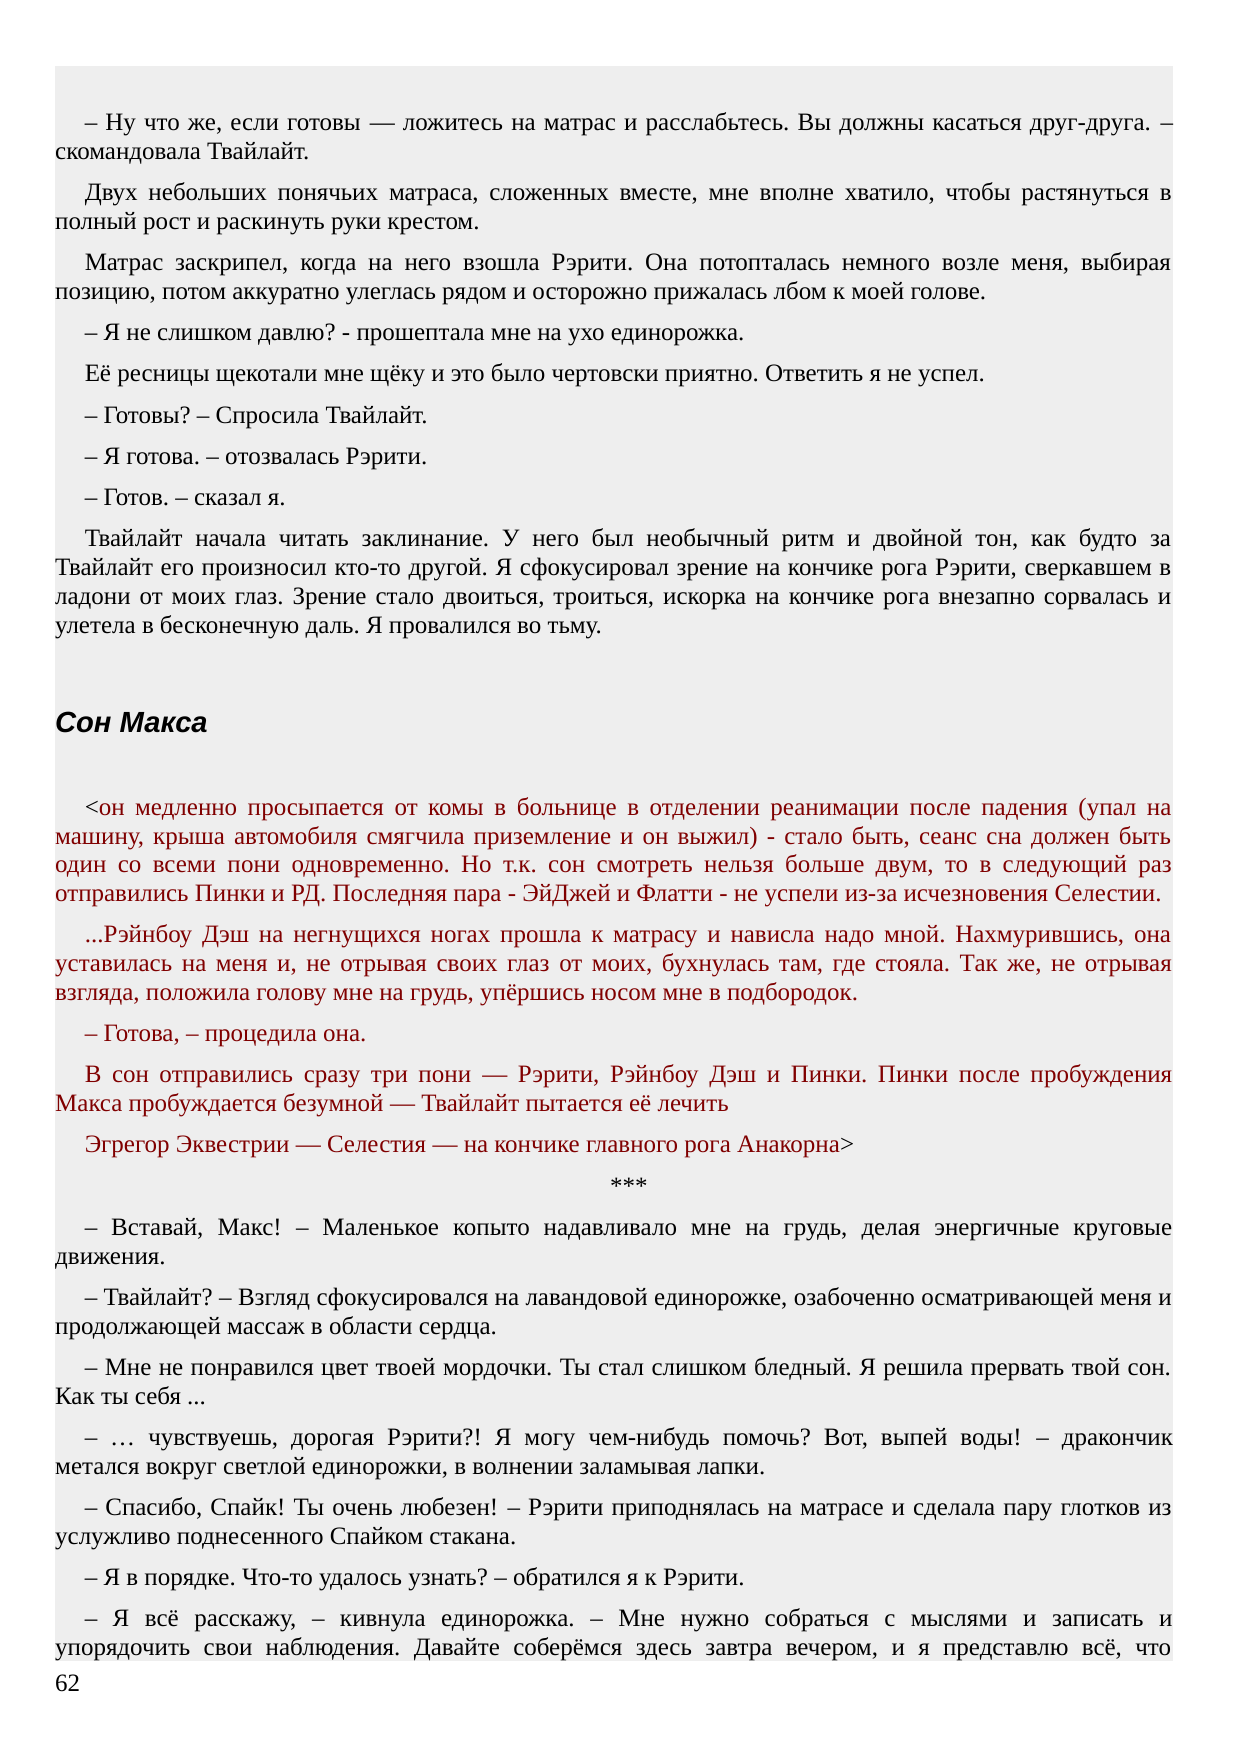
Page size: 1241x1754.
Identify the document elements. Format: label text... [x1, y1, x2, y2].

text Матрас заскрипел, когда на него взошла Рэрити. Она потопталась немного возле меня, выбирая позицию, потом аккуратно улеглась рядом и осторожно прижалась лбом к моей голове. [55, 247, 1173, 305]
text – Готов. – сказал я. [55, 482, 1173, 511]
text – Готовы? – Спросила Твайлайт. [55, 400, 1173, 428]
text Её ресницы щекотали мне щёку и это было чертовски приятно. Ответить я не успел. [55, 358, 1173, 387]
text – Мне не понравился цвет твоей мордочки. Ты стал слишком бледный. Я решила прервать твой сон. Как ты себя ... [55, 1352, 1173, 1409]
subtitle Сон Макса [55, 705, 1173, 738]
text – Готова, – процедила она. [55, 1018, 1173, 1047]
text *** [55, 1171, 1173, 1199]
text В сон отправились сразу три пони — Рэрити, Рэйнбоу Дэш и Пинки. Пинки после пробуждения Макса пробуждается безумной — Твайлайт пытается её лечить [55, 1059, 1173, 1117]
text <он медленно просыпается от комы в больнице в отделении реанимации после падения (упал на машину, крыша автомобиля смягчила приземление и он выжил) - стало быть, сеанс сна должен быть один со всеми пони одновременно. Но т.к. сон смотреть нельзя больше двум, то в следующий раз отправились Пинки и РД. Последняя пара - ЭйДжей и Флатти - не успели из-за исчезновения Селестии. [55, 792, 1173, 907]
text – Спасибо, Спайк! Ты очень любезен! – Рэрити приподнялась на матрасе и сделала пару глотков из услужливо поднесенного Спайком стакана. [55, 1492, 1173, 1549]
text – Я не слишком давлю? - прошептала мне на ухо единорожка. [55, 317, 1173, 346]
text – Я готова. – отозвалась Рэрити. [55, 441, 1173, 470]
text – … чувствуешь, дорогая Рэрити?! Я могу чем-нибудь помочь? Вот, выпей воды! – дракончик метался вокруг светлой единорожки, в волнении заламывая лапки. [55, 1422, 1173, 1479]
text ...Рэйнбоу Дэш на негнущихся ногах прошла к матрасу и нависла надо мной. Нахмурившись, она уставилась на меня и, не отрывая своих глаз от моих, бухнулась там, где стояла. Так же, не отрывая взгляда, положила голову мне на грудь, упёршись носом мне в подбородок. [55, 919, 1173, 1006]
text – Вставай, Макс! – Маленькое копыто надавливало мне на грудь, делая энергичные круговые движения. [55, 1212, 1173, 1269]
text – Твайлайт? – Взгляд сфокусировался на лавандовой единорожке, озабоченно осматривающей меня и продолжающей массаж в области сердца. [55, 1282, 1173, 1339]
text – Я всё расскажу, – кивнула единорожка. – Мне нужно собраться с мыслями и записать и упорядочить свои наблюдения. Давайте соберёмся здесь завтра вечером, и я представлю всё, что [55, 1603, 1173, 1661]
text – Ну что же, если готовы — ложитесь на матрас и расслабьтесь. Вы должны касаться друг-друга. – скомандовала Твайлайт. [55, 107, 1173, 165]
text – Я в порядке. Что-то удалось узнать? – обратился я к Рэрити. [55, 1562, 1173, 1591]
text Твайлайт начала читать заклинание. У него был необычный ритм и двойной тон, как будто за Твайлайт его произносил кто-то другой. Я сфокусировал зрение на кончике рога Рэрити, сверкавшем в ладони от моих глаз. Зрение стало двоиться, троиться, искорка на кончике рога внезапно сорвалась и улетела в бесконечную даль. Я провалился во тьму. [55, 523, 1173, 638]
text Эгрегор Эквестрии — Селестия — на кончике главного рога Анакорна> [55, 1129, 1173, 1158]
text Двух небольших понячьих матраса, сложенных вместе, мне вполне хватило, чтобы растянуться в полный рост и раскинуть руки крестом. [55, 177, 1173, 235]
